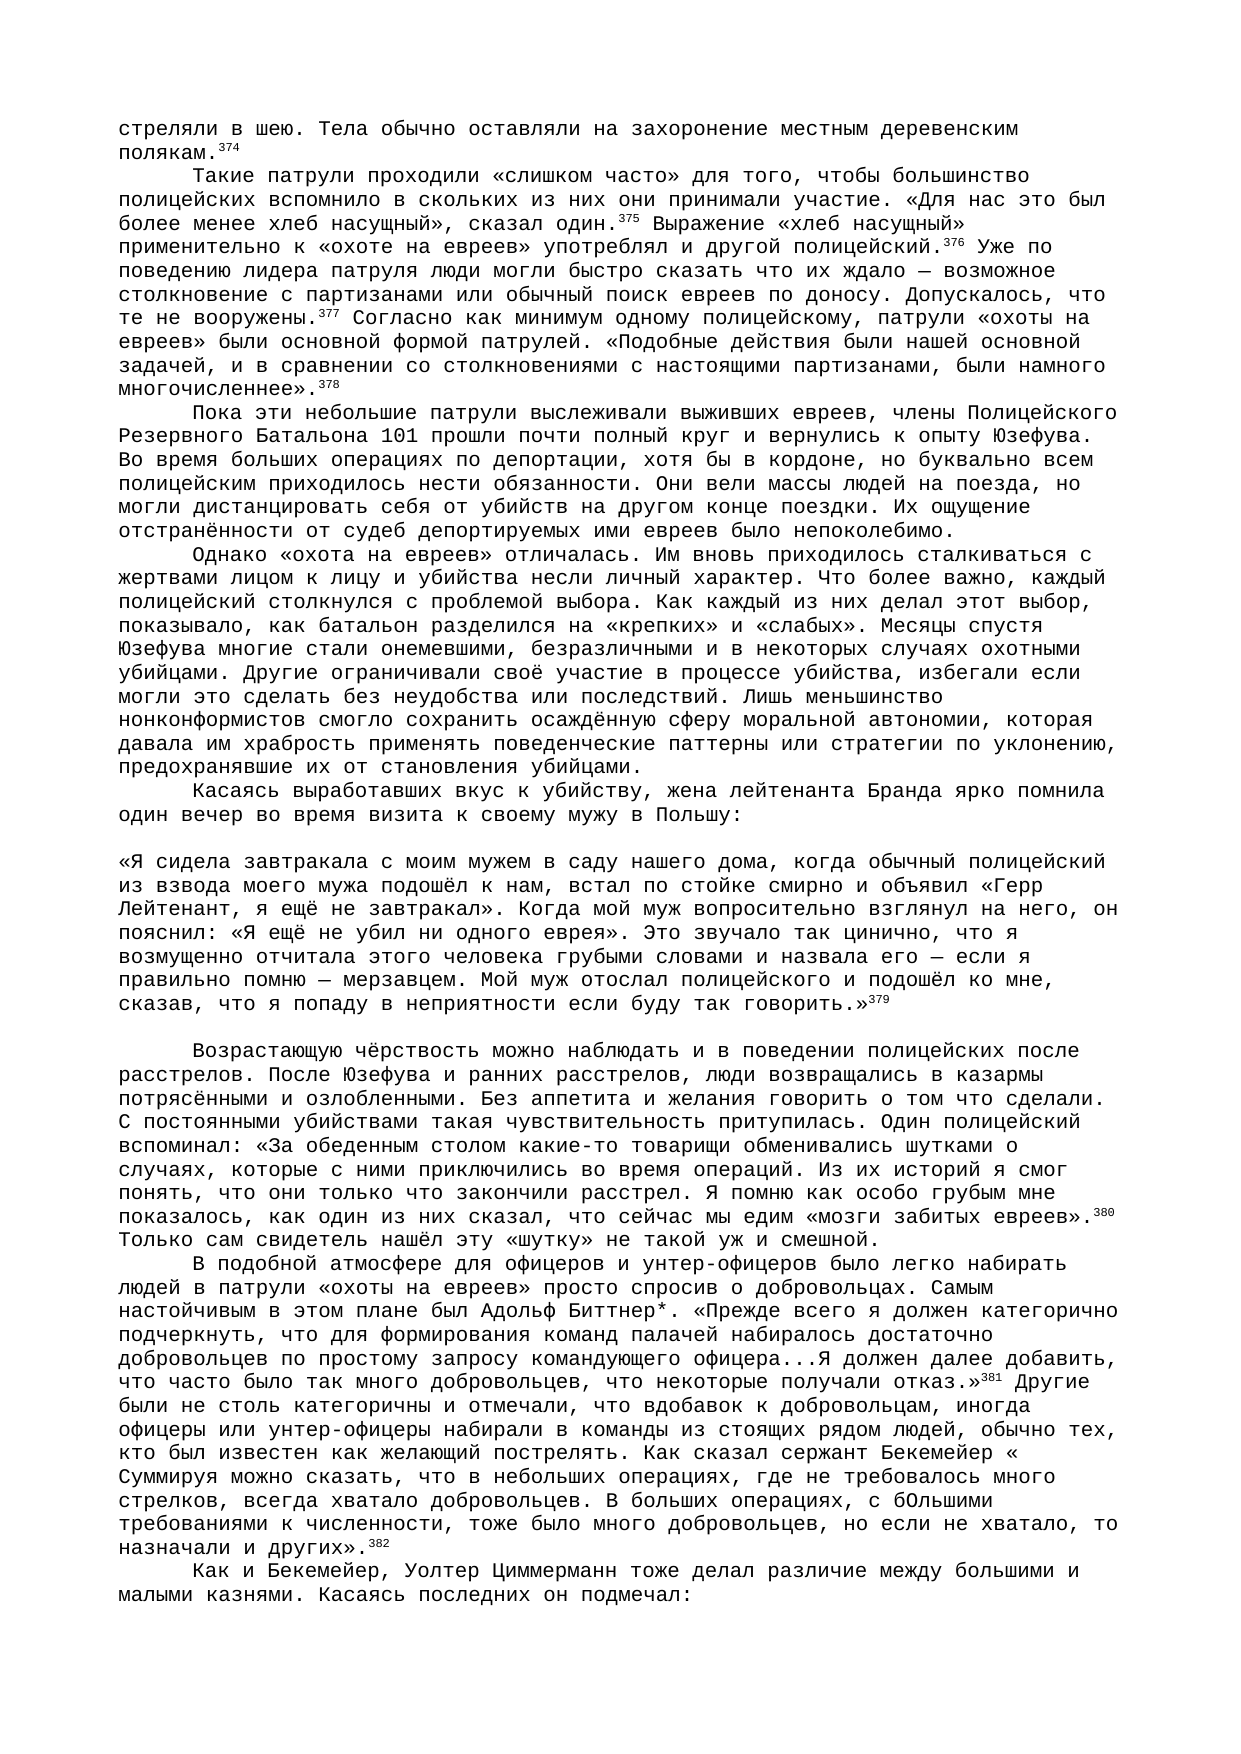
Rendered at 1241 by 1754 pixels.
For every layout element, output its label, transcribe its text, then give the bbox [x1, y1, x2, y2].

text Возрастающую чёрствость можно наблюдать и в поведении полицейских после расстрелов. После Юзефува и ранних расстрелов, люди возвращались в казармы потрясёнными и озлобленными. Без аппетита и желания говорить о том что сделали. С постоянными убийствами такая чувствительность притупилась. Один полицейский вспоминал: «За обеденным столом какие-то товарищи обменивались шутками о случаях, которые с ними приключились во время операций. Из их историй я смог понять, что они только что закончили расстрел. Я помню как особо грубым мне показалось, как один из них сказал, что сейчас мы едим «мозги забитых евреев». Только сам свидетель нашёл эту «шутку» не такой уж и смешной. [118, 1040, 1122, 1253]
text показывало, как батальон разделился на «крепких» и «слабых». Месяцы спустя Юзефува многие стали онемевшими, безразличными и в некоторых случаях охотными убийцами. Другие ограничивали своё участие в процессе убийства, избегали если могли это сделать без неудобства или последствий. Лишь меньшинство нонконформистов смогло сохранить осаждённую сферу моральной автономии, которая давала им храбрость применять поведенческие паттерны или стратегии по уклонению, предохранявшие их от становления убийцами. [118, 615, 1122, 780]
text В подобной атмосфере для офицеров и унтер-офицеров было легко набирать людей в патрули «охоты на евреев» просто спросив о добровольцах. Самым настойчивым в этом плане был Адольф Биттнер*. «Прежде всего я должен категорично подчеркнуть, что для формирования команд палачей набиралось достаточно добровольцев по простому запросу командующего офицера...Я должен далее добавить, что часто было так много добровольцев, что некоторые получали отказ.» Другие были не столь категоричны и отмечали, что вдобавок к добровольцам, иногда офицеры или унтер-офицеры набирали в команды из стоящих рядом людей, обычно тех, кто был известен как желающий пострелять. Как сказал сержант Бекемейер « Суммируя можно сказать, что в небольших операциях, где не требовалось много стрелков, всегда хватало добровольцев. В больших операциях, с бОльшими требованиями к численности, тоже было много добровольцев, но если не хватало, то назначали и других». [118, 1253, 1122, 1561]
text Как и Бекемейер, Уолтер Циммерманн тоже делал различие между большими и малыми казнями. Касаясь последних он подмечал: [118, 1561, 1122, 1608]
text «Я сидела завтракала с моим мужем в саду нашего дома, когда обычный полицейский из взвода моего мужа подошёл к нам, встал по стойке смирно и объявил «Герр Лейтенант, я ещё не завтракал». Когда мой муж вопросительно взглянул на него, он пояснил: «Я ещё не убил ни одного еврея». Это звучало так цинично, что я возмущенно отчитала этого человека грубыми словами и назвала его — если я правильно помню — мерзавцем. Мой муж отослал полицейского и подошёл ко мне, сказав, что я попаду в неприятности если буду так говорить.» [118, 851, 1122, 1017]
text Касаясь выработавших вкус к убийству, жена лейтенанта Бранда ярко помнила один вечер во время визита к своему мужу в Польшу: [118, 780, 1122, 827]
text Однако «охота на евреев» отличалась. Им вновь приходилось сталкиваться с жертвами лицом к лицу и убийства несли личный характер. Что более важно, каждый полицейский столкнулся с проблемой выбора. Как каждый из них делал этот выбор, [118, 544, 1122, 615]
text Пока эти небольшие патрули выслеживали выживших евреев, члены Полицейского Резервного Батальона 101 прошли почти полный круг и вернулись к опыту Юзефува. Во время больших операциях по депортации, хотя бы в кордоне, но буквально всем полицейским приходилось нести обязанности. Они вели массы людей на поезда, но могли дистанцировать себя от убийств на другом конце поездки. Их ощущение отстранённости от судеб депортируемых ими евреев было непоколебимо. [118, 402, 1122, 544]
text Такие патрули проходили «слишком часто» для того, чтобы большинство полицейских вспомнило в скольких из них они принимали участие. «Для нас это был более менее хлеб насущный», сказал один. Выражение «хлеб насущный» применительно к «охоте на евреев» употреблял и другой полицейский. Уже по поведению лидера патруля люди могли быстро сказать что их ждало — возможное столкновение с партизанами или обычный поиск евреев по доносу. Допускалось, что те не вооружены. Согласно как минимум одному полицейскому, патрули «охоты на евреев» были основной формой патрулей. «Подобные действия были нашей основной задачей, и в сравнении со столкновениями с настоящими партизанами, были намного многочисленнее». [118, 165, 1122, 402]
text стреляли в шею. Тела обычно оставляли на захоронение местным деревенским полякам. [118, 118, 1122, 165]
